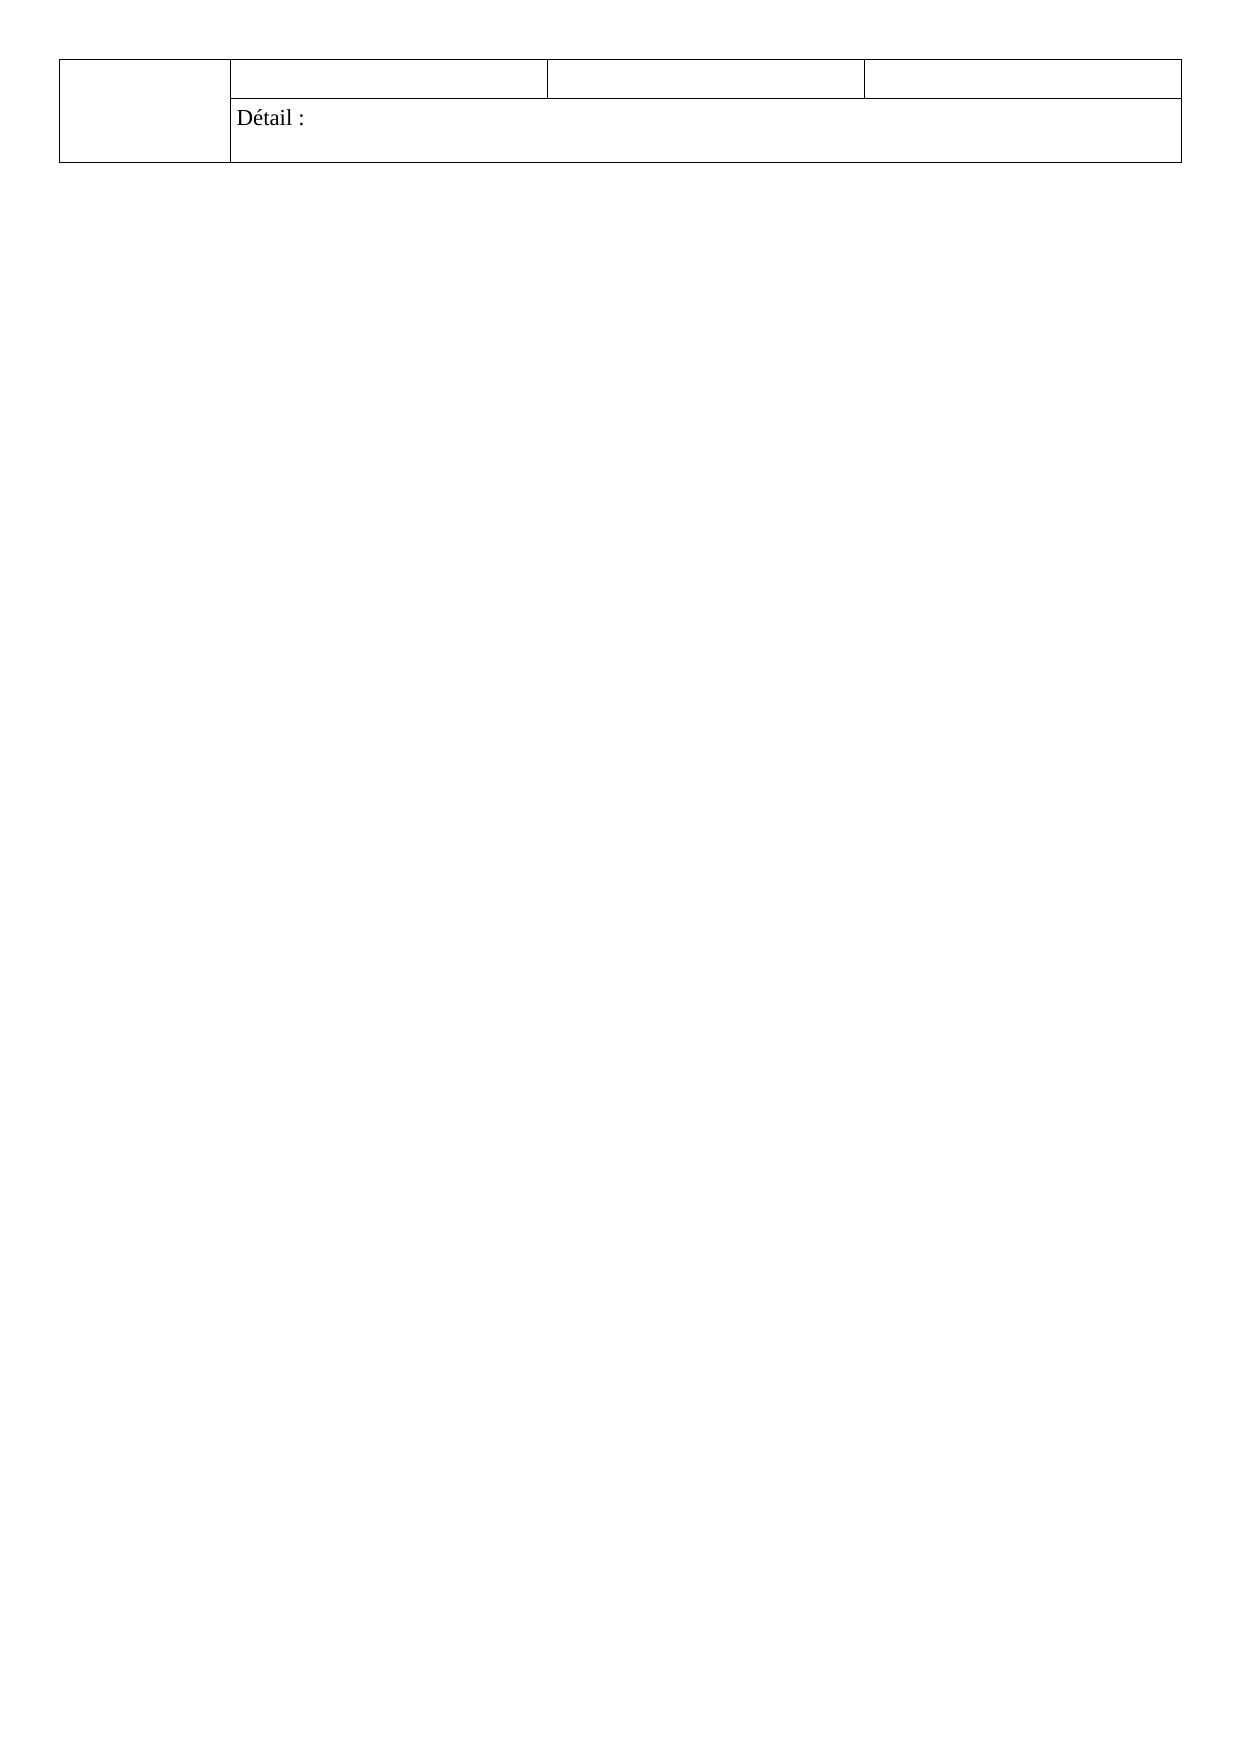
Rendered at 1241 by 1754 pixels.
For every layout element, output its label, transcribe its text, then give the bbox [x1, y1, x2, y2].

table_cell [865, 60, 1181, 97]
table_cell [60, 60, 230, 162]
table_cell [548, 60, 864, 97]
table_cell Détail : [231, 99, 1181, 162]
table_cell [231, 60, 547, 97]
